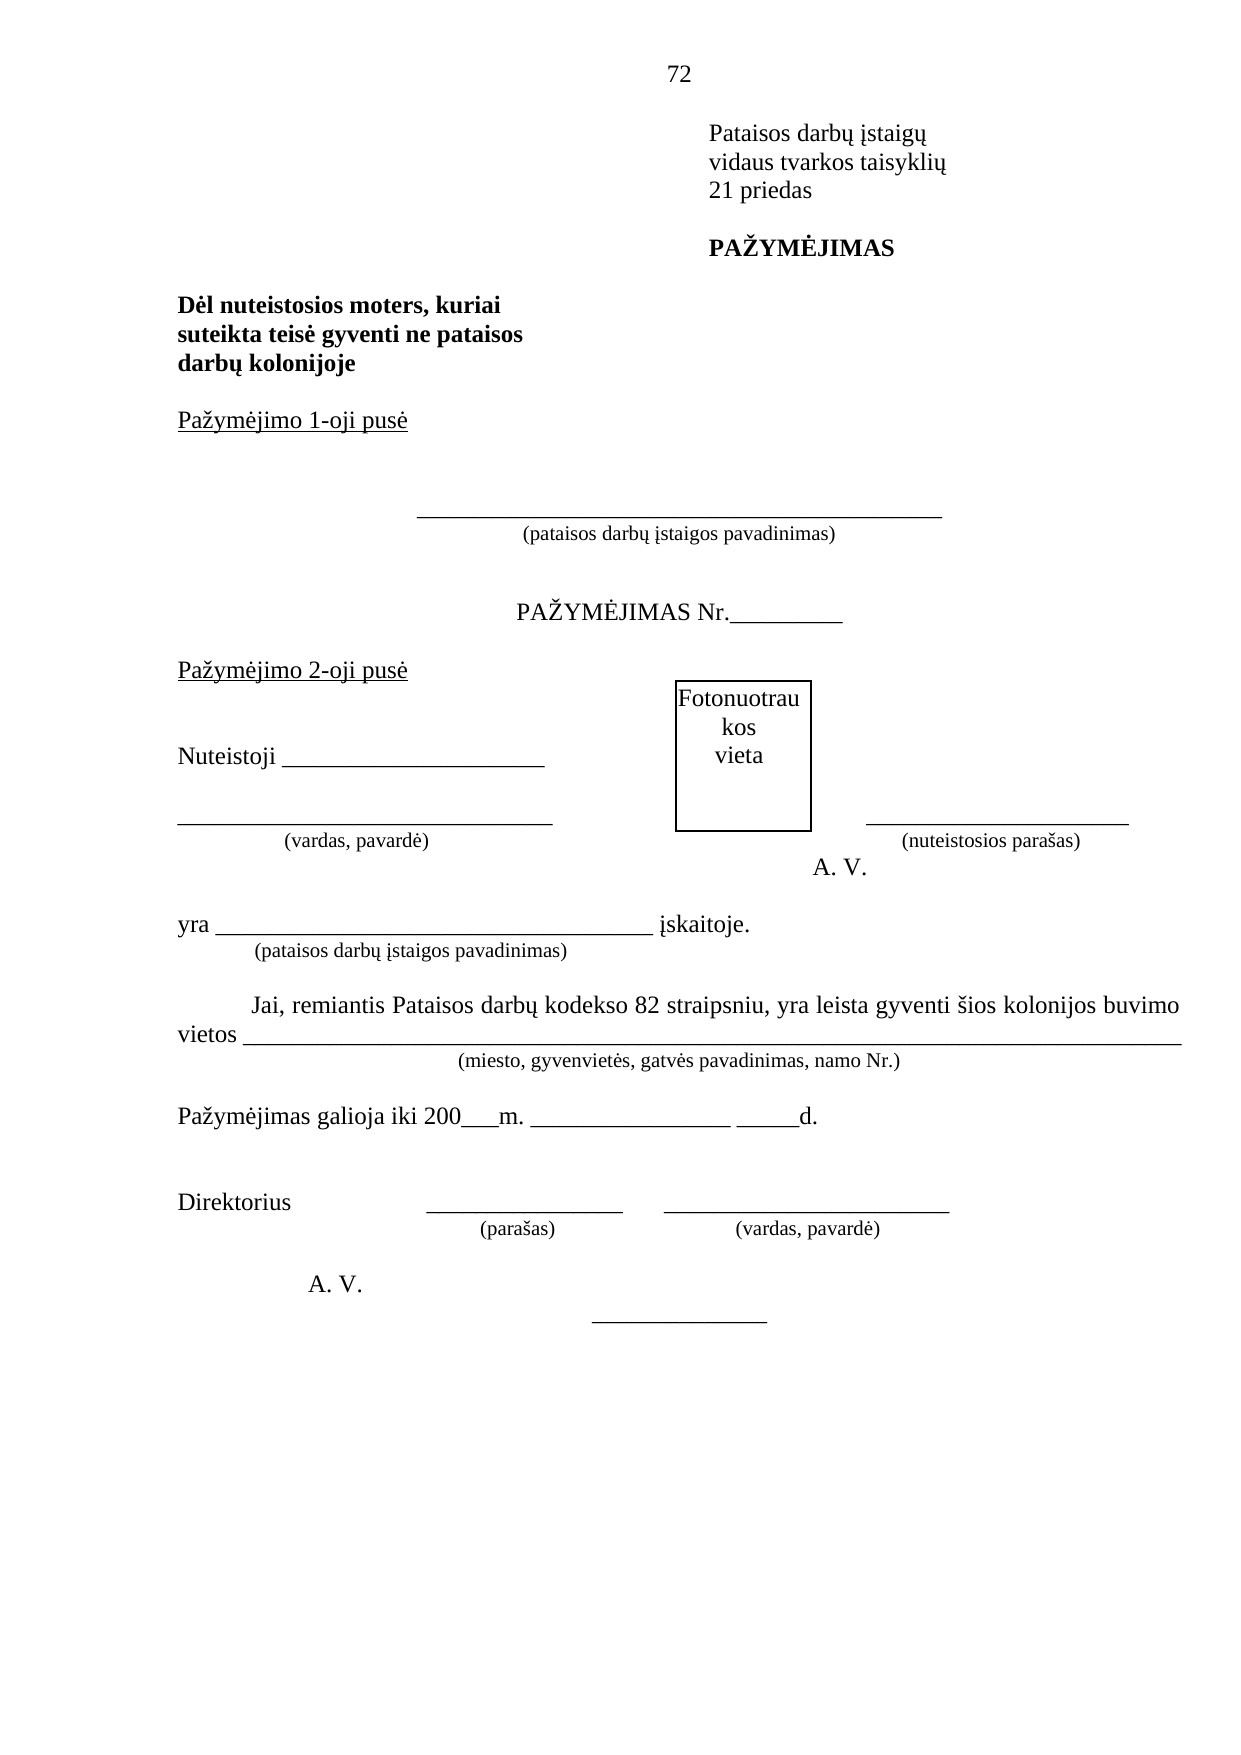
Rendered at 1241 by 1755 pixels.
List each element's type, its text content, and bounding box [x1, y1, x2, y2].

text PAŽYMĖJIMAS Nr._________ [177, 597, 1181, 626]
text Pažymėjimas galioja iki 200___m. ________________ _____d. [177, 1101, 1181, 1130]
text suteikta teisė gyventi ne pataisos [177, 319, 1181, 348]
text (pataisos darbų įstaigos pavadinimas) [177, 521, 1181, 545]
text Dėl nuteistosios moters, kuriai [177, 291, 1181, 319]
text Pažymėjimo 1-oji pusė [177, 406, 1181, 434]
text 21 priedas [177, 176, 1181, 204]
text ______________ [177, 1297, 1181, 1326]
text A. V. [177, 1269, 1181, 1297]
text ______________________________ [177, 799, 675, 827]
text Direktorius [177, 1187, 1181, 1216]
text Jai, remiantis Pataisos darbų kodekso 82 straipsniu, yra leista gyventi šios kolonijos buvimo vietos [177, 991, 1181, 1048]
text (vardas, pavardė) (nuteistosios parašas) [177, 827, 1181, 852]
text (pataisos darbų įstaigos pavadinimas) [177, 938, 1181, 962]
text Pažymėjimo 2-oji pusė [177, 655, 1181, 684]
text A. V. [177, 852, 1181, 880]
text Nuteistoji _____________________ [177, 741, 675, 770]
text PAŽYMĖJIMAS [177, 233, 1181, 262]
text yra ___________________________________ įskaitoje. [177, 909, 1181, 938]
text __________________________________________ [177, 492, 1181, 521]
text (miesto, gyvenvietės, gatvės pavadinimas, namo Nr.) [177, 1048, 1181, 1072]
text darbų kolonijoje [177, 348, 1181, 377]
text [812, 741, 1181, 770]
text vidaus tvarkos taisyklių [177, 147, 1181, 176]
text _____________________ [812, 799, 1181, 827]
text Pataisos darbų įstaigų [709, 118, 1181, 147]
text (parašas) (vardas, pavardė) [177, 1216, 1181, 1240]
